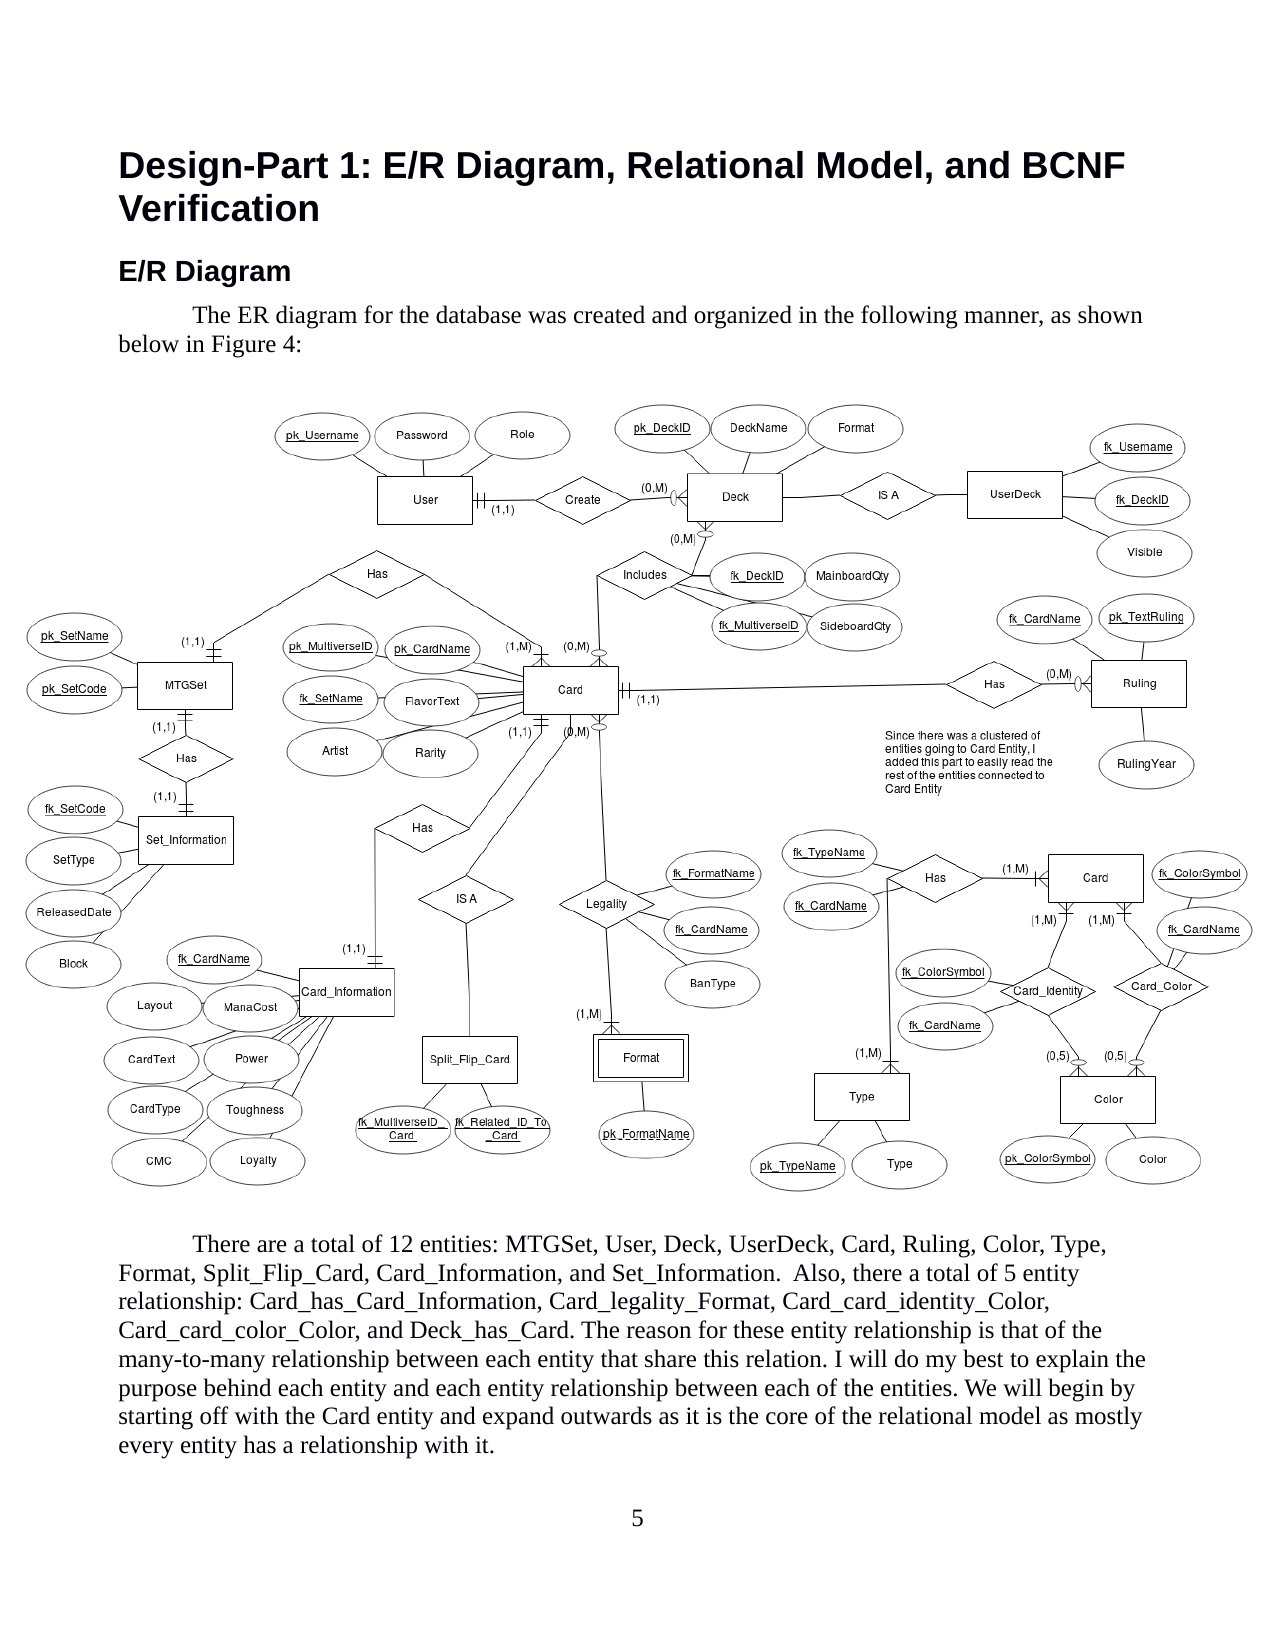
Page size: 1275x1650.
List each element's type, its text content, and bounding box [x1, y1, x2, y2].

picture [0, 379, 1275, 1215]
text There are a total of 12 entities: MTGSet, User, Deck, UserDeck, Card, Ruling, Color, Type, Format, Split_Flip_Card, Card_Information, and Set_Information. Also, there a total of 5 entity relationship: Card_has_Card_Information, Card_legality_Format, Card_card_identity_Color, Card_card_color_Color, and Deck_has_Card. The reason for these entity relationship is that of the many-to-many relationship between each entity that share this relation. I will do my best to explain the purpose behind each entity and each entity relationship between each of the entities. We will begin by starting off with the Card entity and expand outwards as it is the core of the relational model as mostly every entity has a relationship with it. [118, 1215, 1157, 1459]
subtitle E/R Diagram [118, 254, 1157, 288]
subtitle Design-Part 1: E/R Diagram, Relational Model, and BCNF Verification [118, 143, 1157, 229]
text The ER diagram for the database was created and organized in the following manner, as shown below in Figure 4: [118, 300, 1157, 358]
